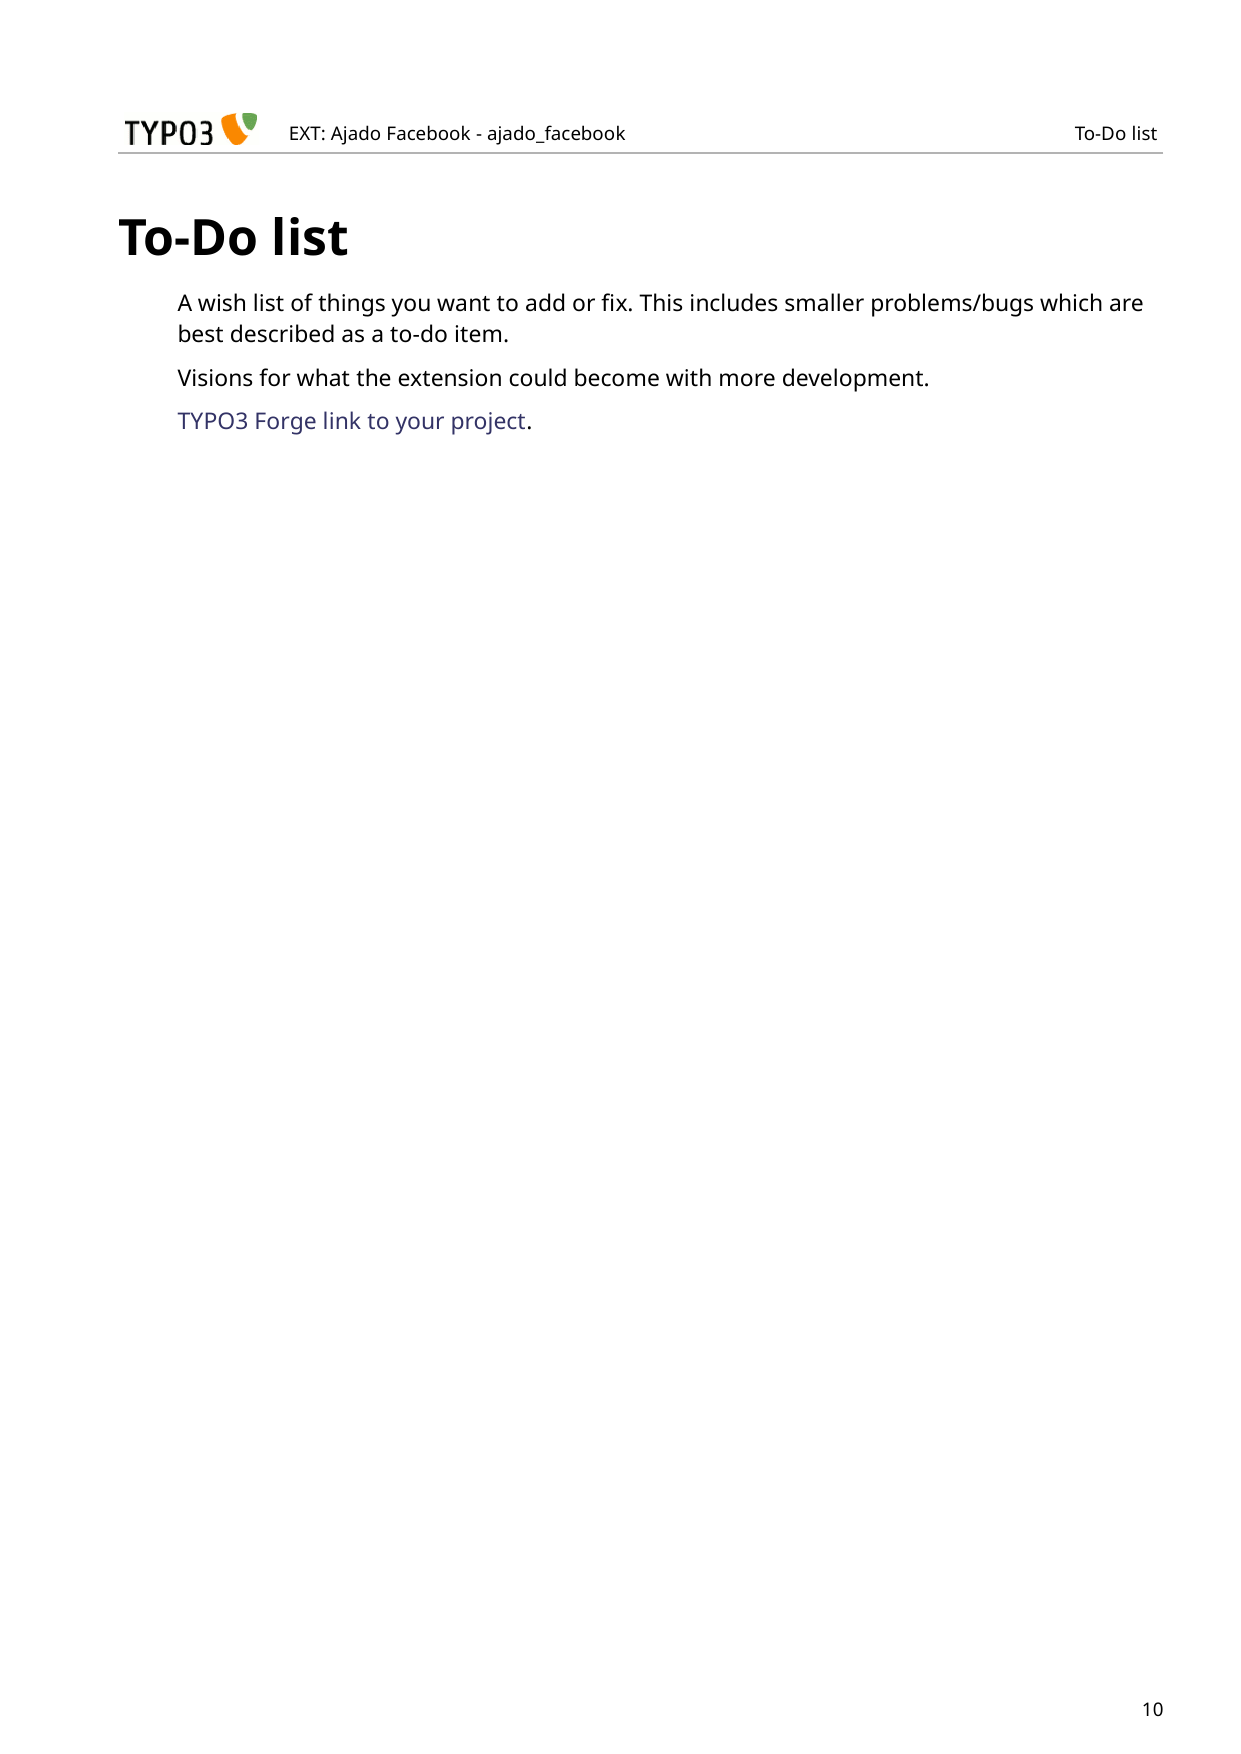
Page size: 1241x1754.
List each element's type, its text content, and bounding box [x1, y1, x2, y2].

text TYPO3 Forge link to your project. [177, 405, 1163, 436]
text Visions for what the extension could become with more development. [177, 362, 1163, 393]
text A wish list of things you want to add or fix. This includes smaller problems/bugs which are best described as a to-do item. [177, 287, 1163, 349]
subtitle To-Do list [118, 202, 1163, 269]
picture [124, 112, 260, 145]
